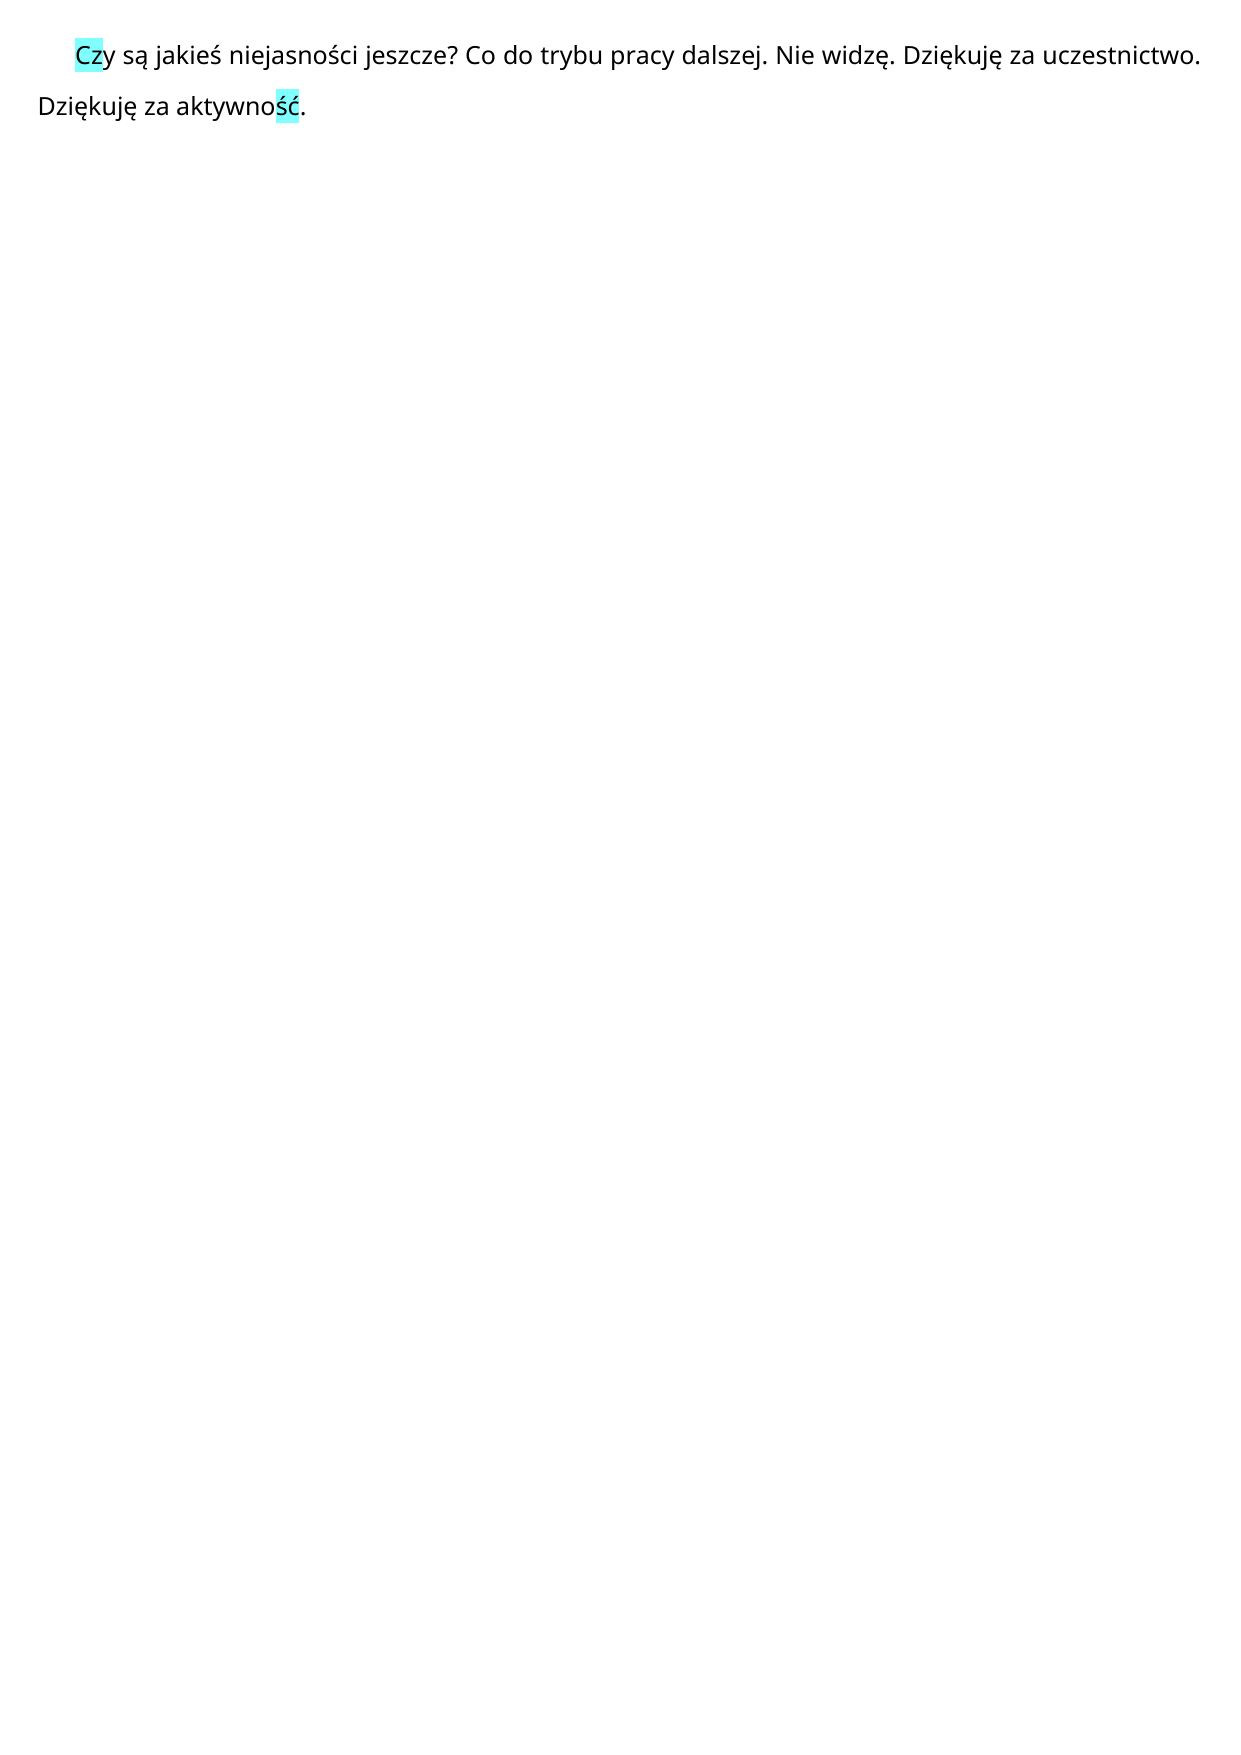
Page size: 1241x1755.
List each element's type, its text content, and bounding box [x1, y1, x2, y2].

text Czy są jakieś niejasności jeszcze? Co do trybu pracy dalszej. Nie widzę. Dziękuję za uczestnictwo. Dziękuję za aktywność. [37, 37, 1203, 123]
